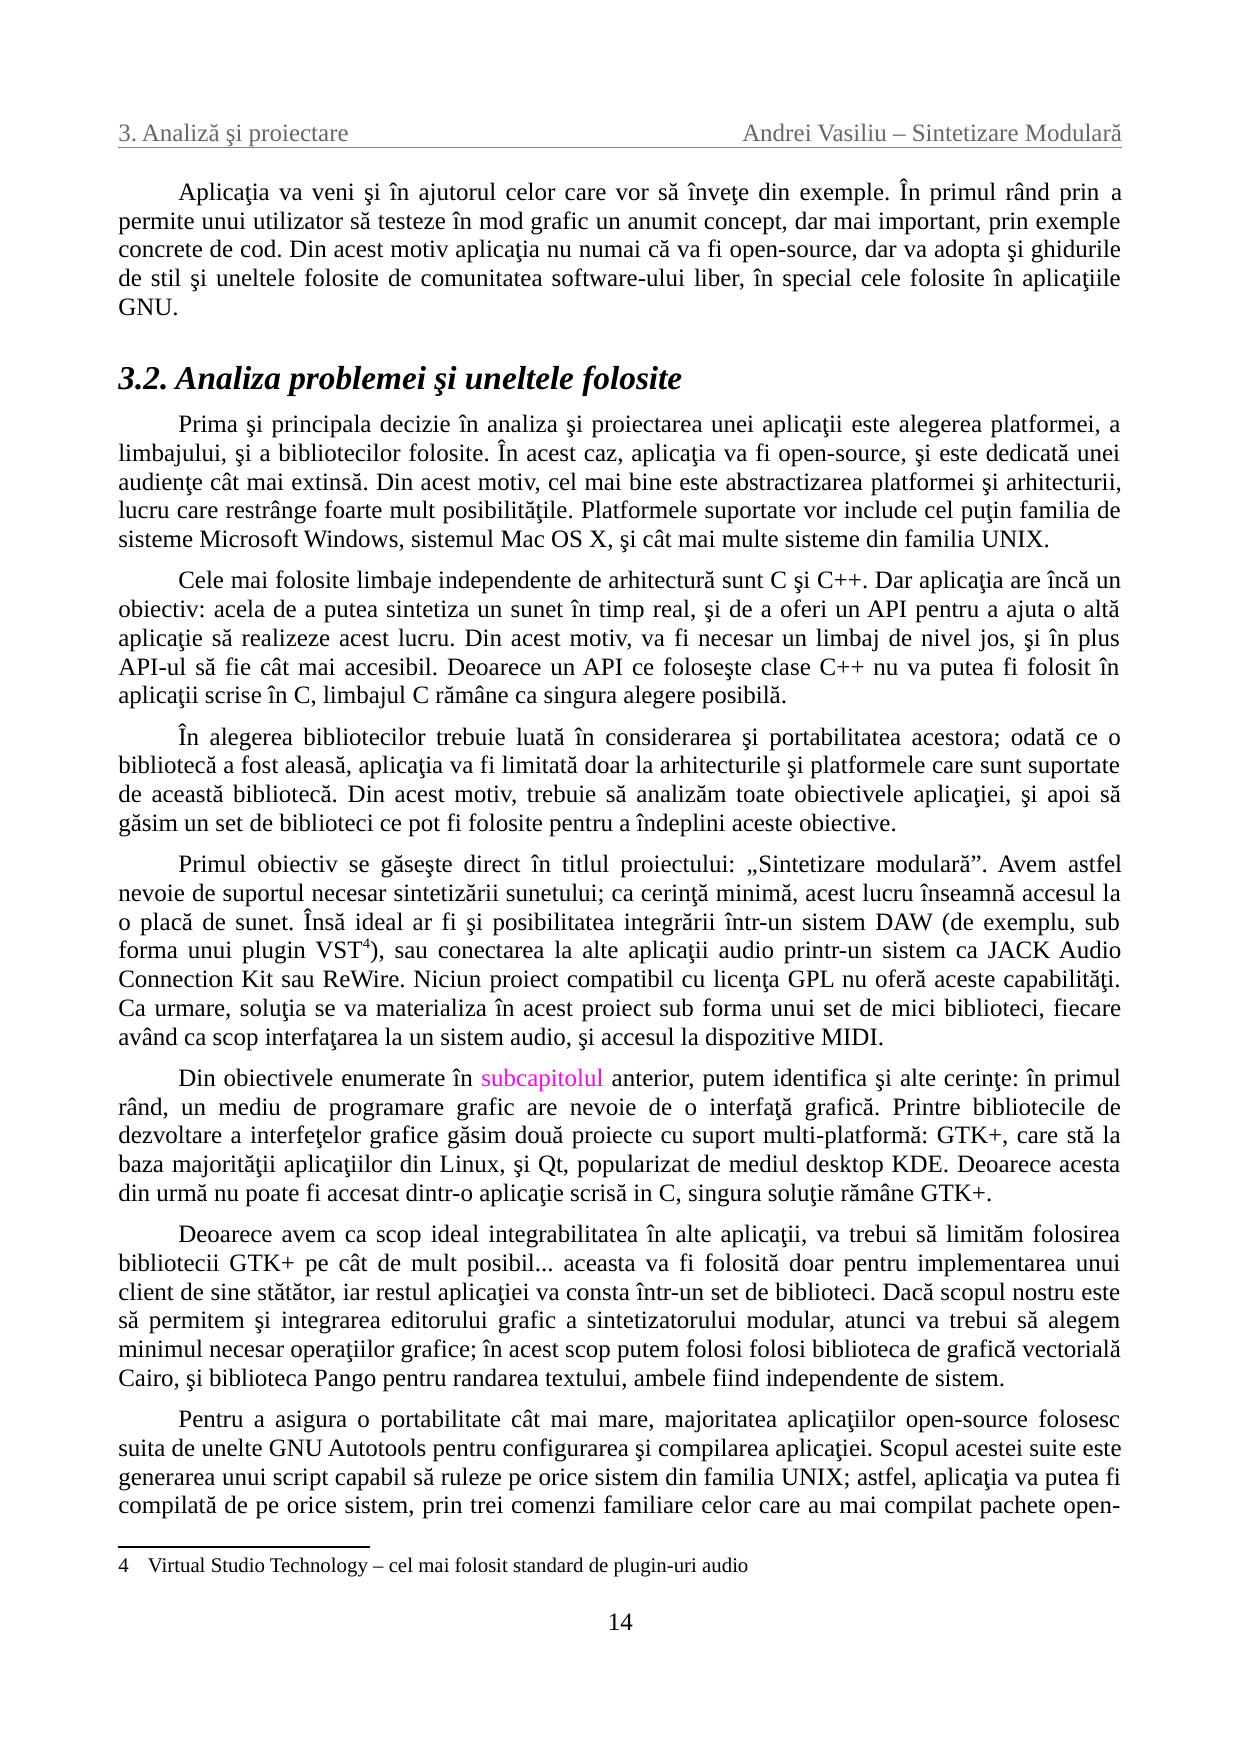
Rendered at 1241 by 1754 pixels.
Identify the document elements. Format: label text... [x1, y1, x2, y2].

text Aplicaţia va veni şi în ajutorul celor care vor să înveţe din exemple. În primul rând prin a permite unui utilizator să testeze în mod grafic un anumit concept, dar mai important, prin exemple concrete de cod. Din acest motiv aplicaţia nu numai că va fi open-source, dar va adopta şi ghidurile de stil şi uneltele folosite de comunitatea software-ului liber, în special cele folosite în aplicaţiile GNU. [118, 177, 1122, 321]
subtitle 3.2. Analiza problemei şi uneltele folosite [118, 358, 1122, 397]
text Din obiectivele enumerate în subcapitolul anterior, putem identifica şi alte cerinţe: în primul rând, un mediu de programare grafic are nevoie de o interfaţă grafică. Printre bibliotecile de dezvoltare a interfeţelor grafice găsim două proiecte cu suport multi-platformă: GTK+, care stă la baza majorităţii aplicaţiilor din Linux, şi Qt, popularizat de mediul desktop KDE. Deoarece acesta din urmă nu poate fi accesat dintr-o aplicaţie scrisă in C, singura soluţie rămâne GTK+. [118, 1063, 1122, 1207]
text În alegerea bibliotecilor trebuie luată în considerarea şi portabilitatea acestora; odată ce o bibliotecă a fost aleasă, aplicaţia va fi limitată doar la arhitecturile şi platformele care sunt suportate de această bibliotecă. Din acest motiv, trebuie să analizăm toate obiectivele aplicaţiei, şi apoi să găsim un set de biblioteci ce pot fi folosite pentru a îndeplini aceste obiective. [118, 722, 1122, 837]
text Prima şi principala decizie în analiza şi proiectarea unei aplicaţii este alegerea platformei, a limbajului, şi a bibliotecilor folosite. În acest caz, aplicaţia va fi open-source, şi este dedicată unei audienţe cât mai extinsă. Din acest motiv, cel mai bine este abstractizarea platformei şi arhitecturii, lucru care restrânge foarte mult posibilităţile. Platformele suportate vor include cel puţin familia de sisteme Microsoft Windows, sistemul Mac OS X, şi cât mai multe sisteme din familia UNIX. [118, 409, 1122, 553]
text Cele mai folosite limbaje independente de arhitectură sunt C şi C++. Dar aplicaţia are încă un obiectiv: acela de a putea sintetiza un sunet în timp real, şi de a oferi un API pentru a ajuta o altă aplicaţie să realizeze acest lucru. Din acest motiv, va fi necesar un limbaj de nivel jos, şi în plus API-ul să fie cât mai accesibil. Deoarece un API ce foloseşte clase C++ nu va putea fi folosit în aplicaţii scrise în C, limbajul C rămâne ca singura alegere posibilă. [118, 565, 1122, 709]
text Primul obiectiv se găseşte direct în titlul proiectului: „Sintetizare modulară”. Avem astfel nevoie de suportul necesar sintetizării sunetului; ca cerinţă minimă, acest lucru înseamnă accesul la o placă de sunet. Însă ideal ar fi şi posibilitatea integrării într-un sistem DAW (de exemplu, sub forma unui plugin VST), sau conectarea la alte aplicaţii audio printr-un sistem ca JACK Audio Connection Kit sau ReWire. Niciun proiect compatibil cu licenţa GPL nu oferă aceste capabilităţi. Ca urmare, soluţia se va materializa în acest proiect sub forma unui set de mici biblioteci, fiecare având ca scop interfaţarea la un sistem audio, şi accesul la dispozitive MIDI. [118, 849, 1122, 1050]
text Virtual Studio Technology – cel mai folosit standard de plugin-uri audio [118, 1553, 1122, 1577]
text Pentru a asigura o portabilitate cât mai mare, majoritatea aplicaţiilor open-source folosesc suita de unelte GNU Autotools pentru configurarea şi compilarea aplicaţiei. Scopul acestei suite este generarea unui script capabil să ruleze pe orice sistem din familia UNIX; astfel, aplicaţia va putea fi compilată de pe orice sistem, prin trei comenzi familiare celor care au mai compilat pachete open- [118, 1404, 1122, 1519]
text Deoarece avem ca scop ideal integrabilitatea în alte aplicaţii, va trebui să limităm folosirea bibliotecii GTK+ pe cât de mult posibil... aceasta va fi folosită doar pentru implementarea unui client de sine stătător, iar restul aplicaţiei va consta într-un set de biblioteci. Dacă scopul nostru este să permitem şi integrarea editorului grafic a sintetizatorului modular, atunci va trebui să alegem minimul necesar operaţiilor grafice; în acest scop putem folosi folosi biblioteca de grafică vectorială Cairo, şi biblioteca Pango pentru randarea textului, ambele fiind independente de sistem. [118, 1219, 1122, 1392]
